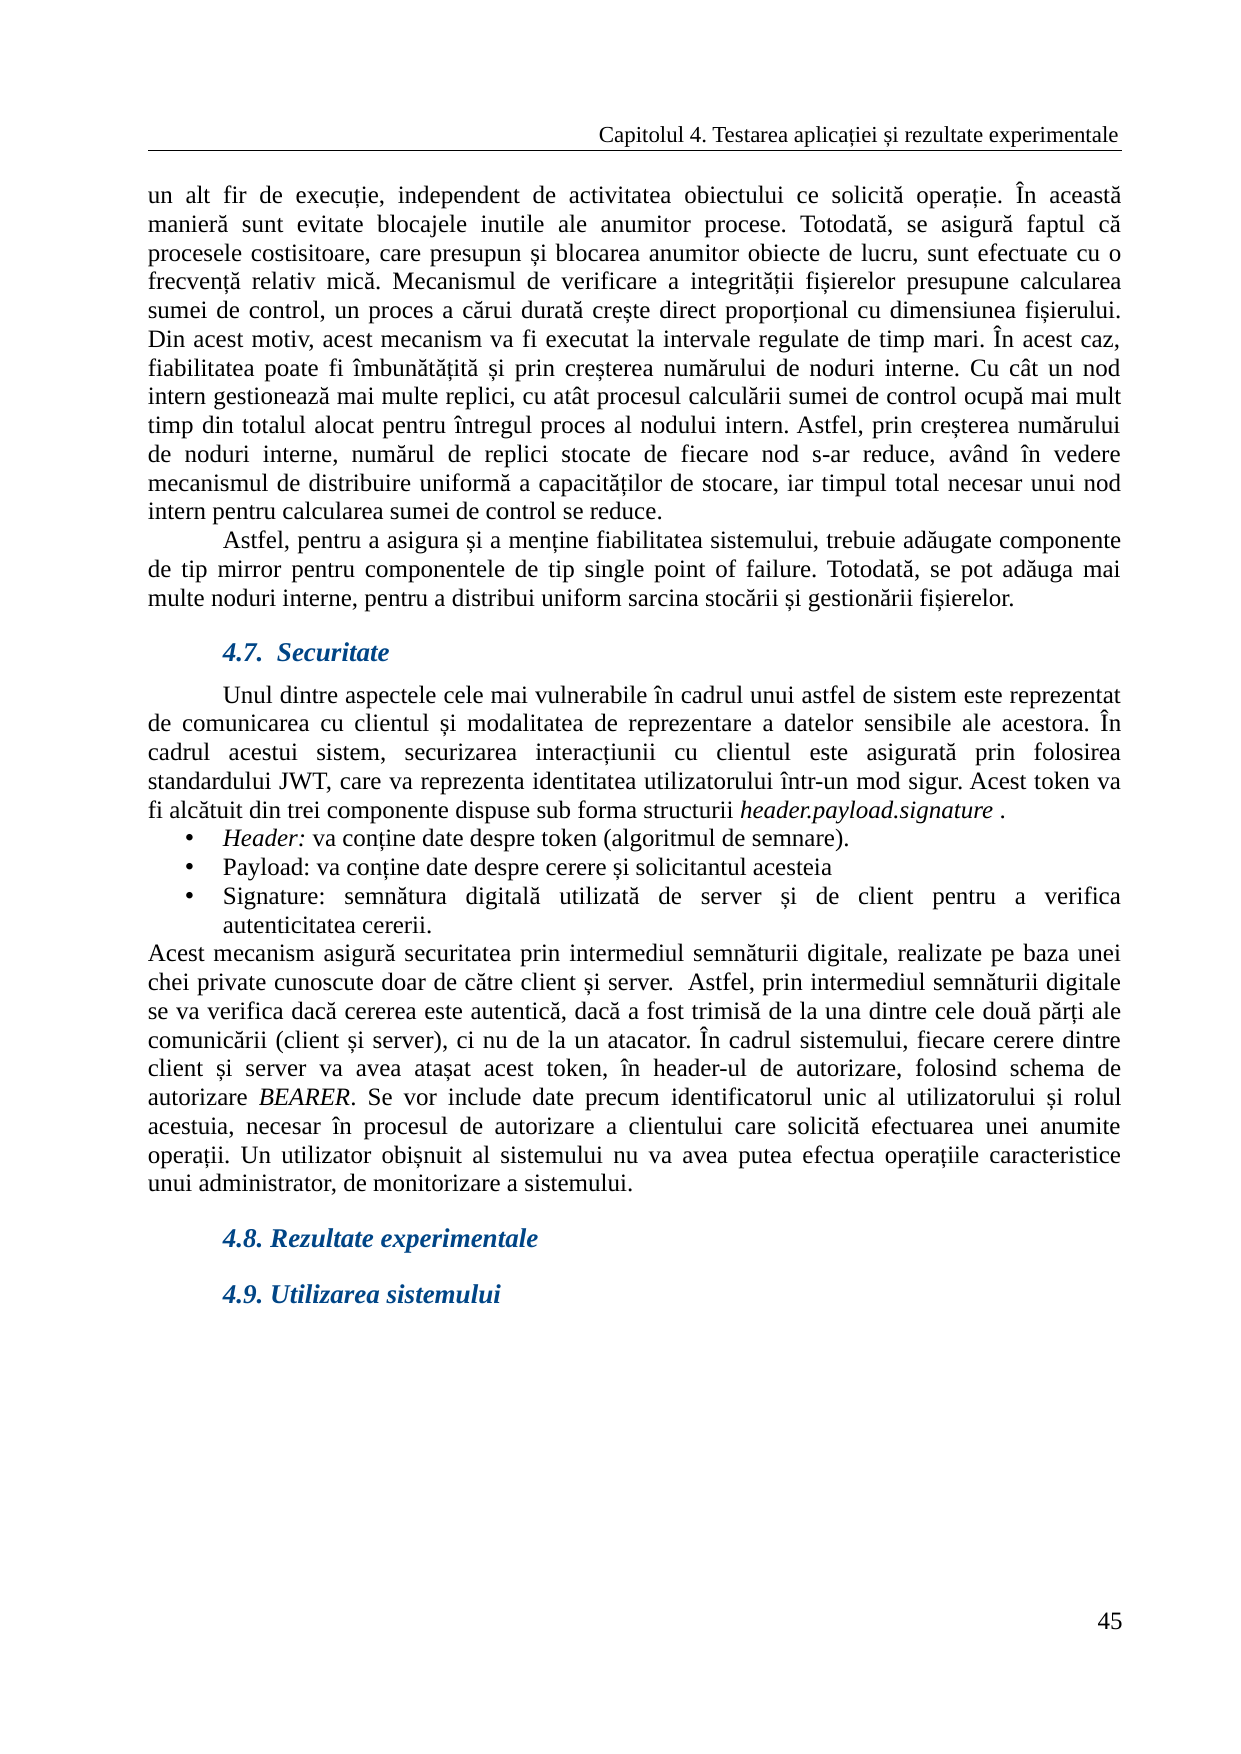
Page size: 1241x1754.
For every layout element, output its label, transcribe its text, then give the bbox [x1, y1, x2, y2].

subtitle Securitate [223, 636, 1122, 667]
list Payload: va conține date despre cerere și solicitantul acesteia [185, 852, 1122, 881]
text un alt fir de execuție, independent de activitatea obiectului ce solicită operație. În această manieră sunt evitate blocajele inutile ale anumitor procese. Totodată, se asigură faptul că procesele costisitoare, care presupun și blocarea anumitor obiecte de lucru, sunt efectuate cu o frecvență relativ mică. Mecanismul de verificare a integrității fișierelor presupune calcularea sumei de control, un proces a cărui durată crește direct proporțional cu dimensiunea fișierului. Din acest motiv, acest mecanism va fi executat la intervale regulate de timp mari. În acest caz, fiabilitatea poate fi îmbunătățită și prin creșterea numărului de noduri interne. Cu cât un nod intern gestionează mai multe replici, cu atât procesul calculării sumei de control ocupă mai mult timp din totalul alocat pentru întregul proces al nodului intern. Astfel, prin creșterea numărului de noduri interne, numărul de replici stocate de fiecare nod s-ar reduce, având în vedere mecanismul de distribuire uniformă a capacităților de stocare, iar timpul total necesar unui nod intern pentru calcularea sumei de control se reduce. [148, 180, 1122, 525]
subtitle Rezultate experimentale [223, 1222, 1122, 1253]
text Unul dintre aspectele cele mai vulnerabile în cadrul unui astfel de sistem este reprezentat de comunicarea cu clientul și modalitatea de reprezentare a datelor sensibile ale acestora. În cadrul acestui sistem, securizarea interacțiunii cu clientul este asigurată prin folosirea standardului JWT, care va reprezenta identitatea utilizatorului într-un mod sigur. Acest token va fi alcătuit din trei componente dispuse sub forma structurii header.payload.signature . [148, 680, 1122, 823]
text Astfel, pentru a asigura și a menține fiabilitatea sistemului, trebuie adăugate componente de tip mirror pentru componentele de tip single point of failure. Totodată, se pot adăuga mai multe noduri interne, pentru a distribui uniform sarcina stocării și gestionării fișierelor. [148, 525, 1122, 611]
list Header: va conține date despre token (algoritmul de semnare). [185, 823, 1122, 852]
list Signature: semnătura digitală utilizată de server și de client pentru a verifica autenticitatea cererii. [185, 881, 1122, 938]
text Acest mecanism asigură securitatea prin intermediul semnăturii digitale, realizate pe baza unei chei private cunoscute doar de către client și server. Astfel, prin intermediul semnăturii digitale se va verifica dacă cererea este autentică, dacă a fost trimisă de la una dintre cele două părți ale comunicării (client și server), ci nu de la un atacator. În cadrul sistemului, fiecare cerere dintre client și server va avea atașat acest token, în header-ul de autorizare, folosind schema de autorizare BEARER. Se vor include date precum identificatorul unic al utilizatorului și rolul acestuia, necesar în procesul de autorizare a clientului care solicită efectuarea unei anumite operații. Un utilizator obișnuit al sistemului nu va avea putea efectua operațiile caracteristice unui administrator, de monitorizare a sistemului. [148, 938, 1122, 1197]
subtitle Utilizarea sistemului [223, 1278, 1122, 1309]
